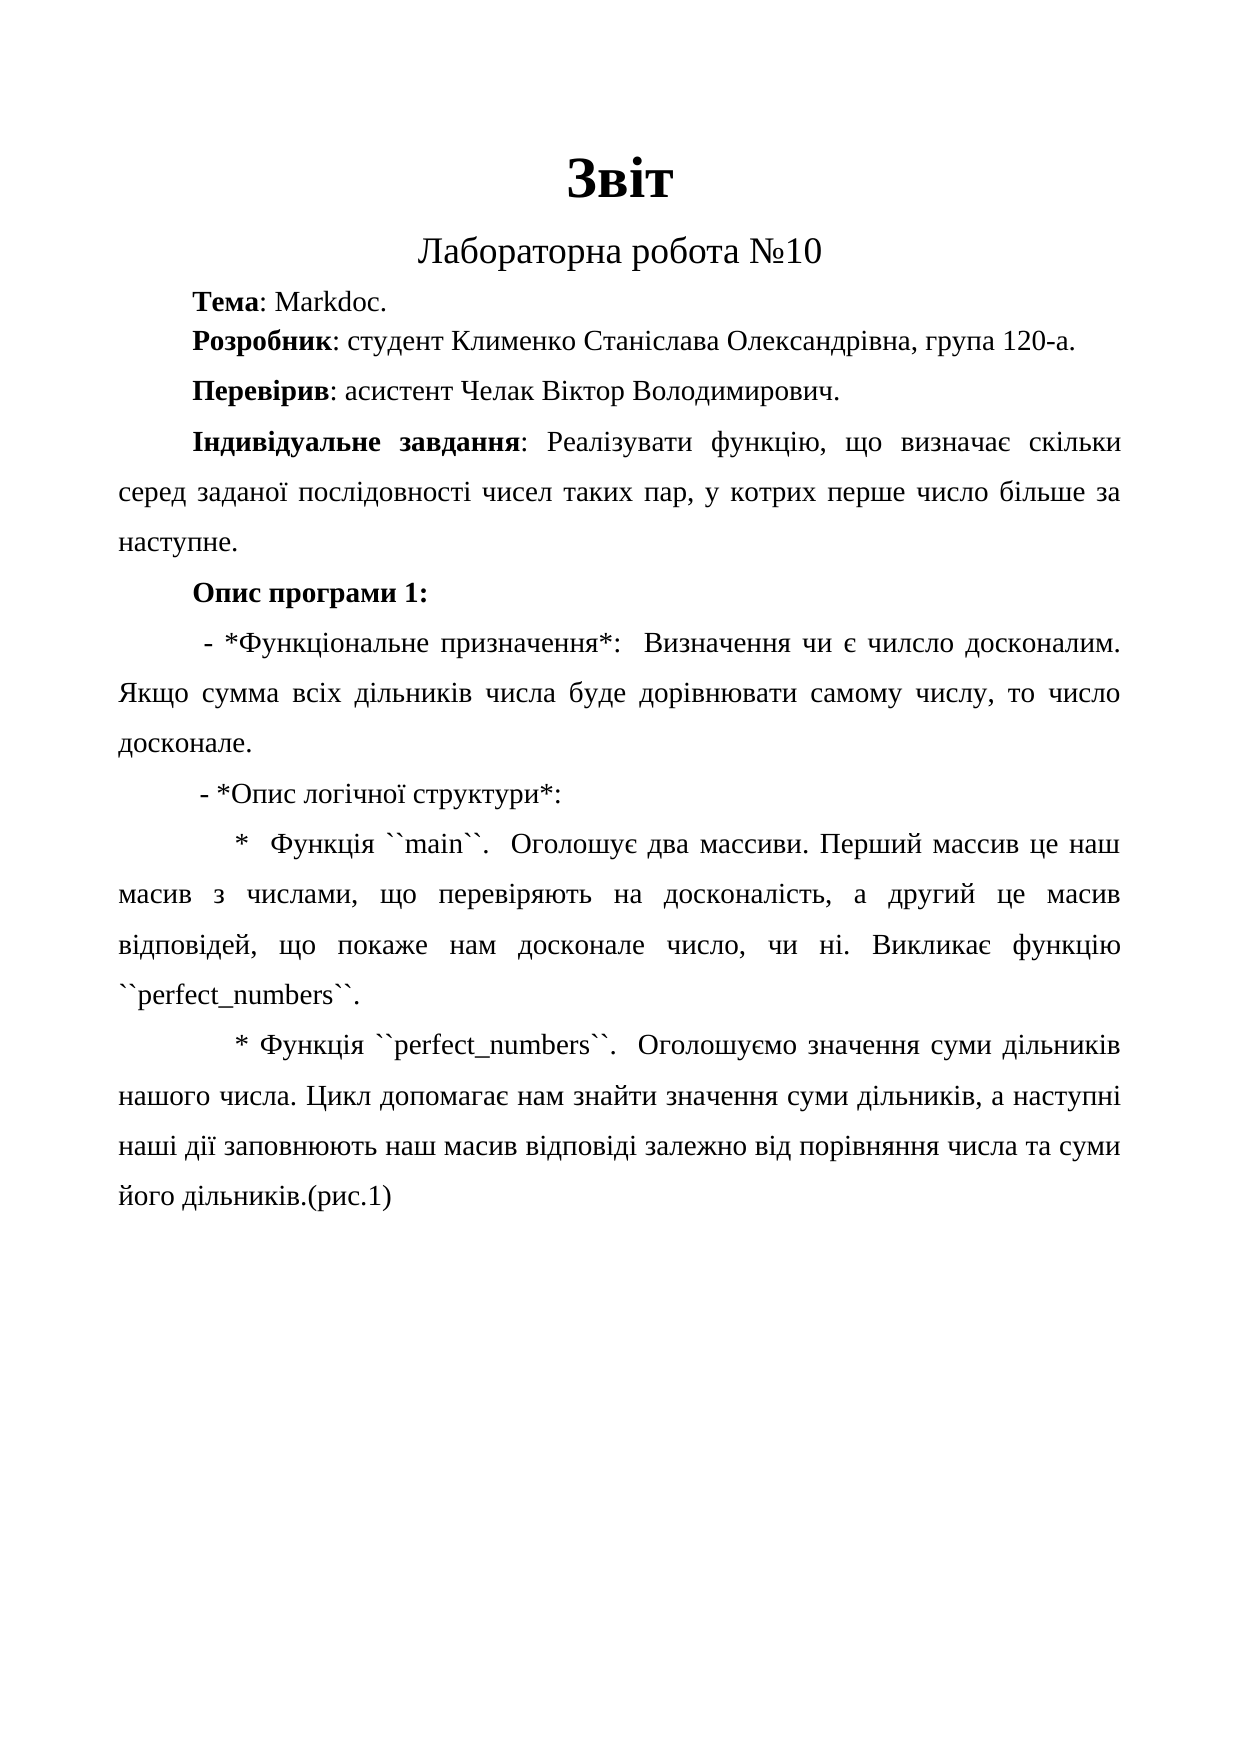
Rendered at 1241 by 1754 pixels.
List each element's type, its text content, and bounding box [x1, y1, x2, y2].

text Тема: Markdoc. [118, 284, 1122, 318]
text Опис програми 1: [118, 575, 1122, 608]
title Звіт [118, 143, 1122, 210]
text Розробник: студент Клименко Станіслава Олександрівна, група 120-а. [118, 323, 1122, 357]
text - *Опис логічної структури*: [118, 776, 1122, 809]
text * Функція ``perfect_numbers``. Оголошуємо значення суми дільників нашого числа. Цикл допомагає нам знайти значення суми дільників, а наступні наші дії заповнюють наш масив відповіді залежно від порівняння числа та суми його дільників.(рис.1) [118, 1027, 1122, 1212]
text - *Функціональне призначення*: Визначення чи є чилсло досконалим. Якщо сумма всіх дільників числа буде дорівнювати самому числу, то число досконале. [118, 625, 1122, 759]
text Індивідуальне завдання: Реалізувати функцію, що визначає скільки серед заданої послідовності чисел таких пар, у котрих перше число більше за наступне. [118, 424, 1122, 558]
text * Функція ``main``. Оголошує два массиви. Перший массив це наш масив з числами, що перевіряють на досконалість, а другий це масив відповідей, що покаже нам досконале число, чи ні. Викликає функцію ``perfect_numbers``. [118, 826, 1122, 1011]
subtitle Лабораторна робота №10 [118, 229, 1122, 272]
text Перевірив: асистент Челак Віктор Володимирович. [118, 373, 1122, 407]
